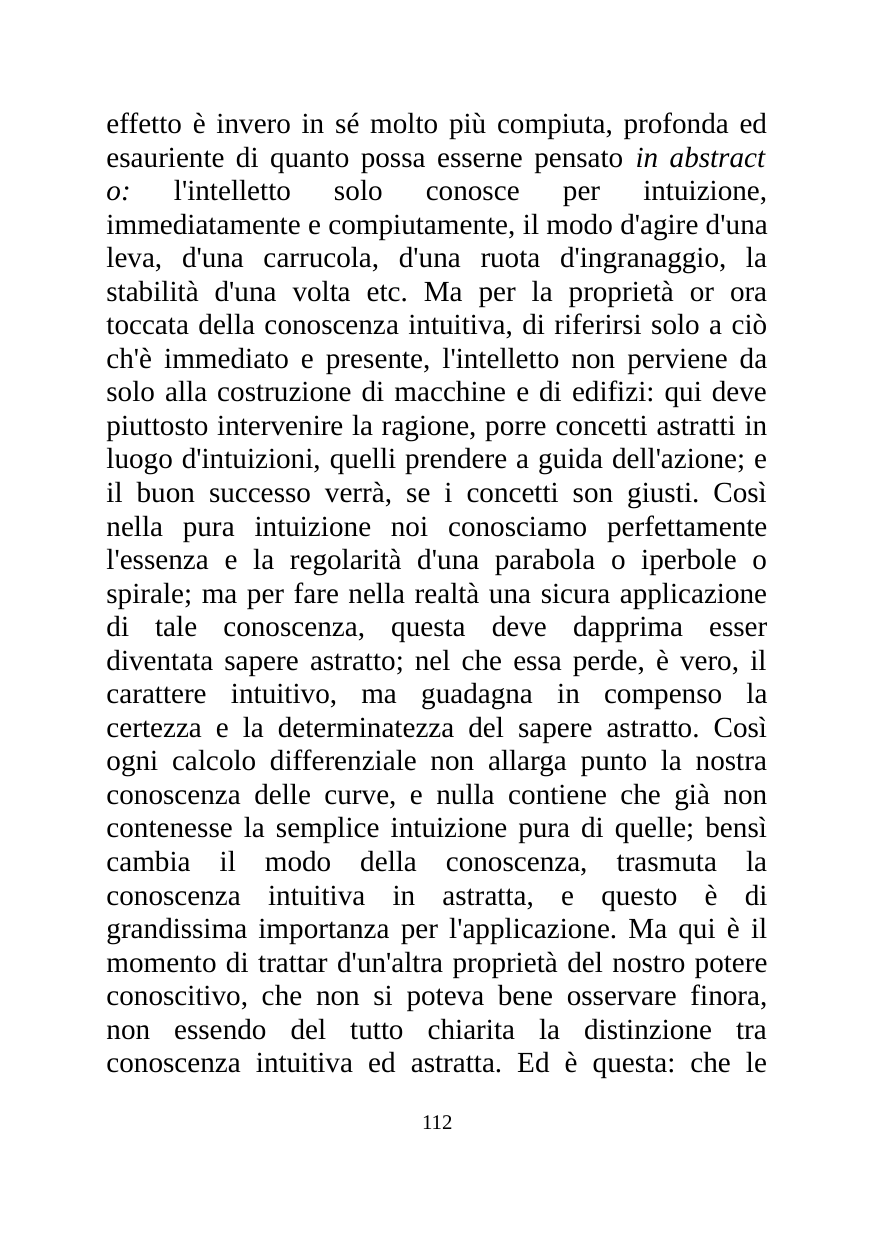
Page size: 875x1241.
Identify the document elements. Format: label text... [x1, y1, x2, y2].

text effetto è invero in sé molto più compiuta, profonda ed esauriente di quanto possa esserne pensato in abstract o: l'intelletto solo conosce per intuizione, immediatamente e compiutamente, il modo d'agire d'una leva, d'una carrucola, d'una ruota d'ingranaggio, la stabilità d'una volta etc. Ma per la proprietà or ora toccata della conoscenza intuitiva, di riferirsi solo a ciò ch'è immediato e presente, l'intelletto non perviene da solo alla costruzione di macchine e di edifizi: qui deve piuttosto intervenire la ragione, porre concetti astratti in luogo d'intuizioni, quelli prendere a guida dell'azione; e il buon successo verrà, se i concetti son giusti. Così nella pura intuizione noi conosciamo perfettamente l'essenza e la regolarità d'una parabola o iperbole o spirale; ma per fare nella realtà una sicura applicazione di tale conoscenza, questa deve dapprima esser diventata sapere astratto; nel che essa perde, è vero, il carattere intuitivo, ma guadagna in compenso la certezza e la determinatezza del sapere astratto. Così ogni calcolo differenziale non allarga punto la nostra conoscenza delle curve, e nulla contiene che già non contenesse la semplice intuizione pura di quelle; bensì cambia il modo della conoscenza, trasmuta la conoscenza intuitiva in astratta, e questo è di grandissima importanza per l'applicazione. Ma qui è il momento di trattar d'un'altra proprietà del nostro potere conoscitivo, che non si poteva bene osservare finora, non essendo del tutto chiarita la distinzione tra conoscenza intuitiva ed astratta. Ed è questa: che le [106, 106, 768, 1079]
